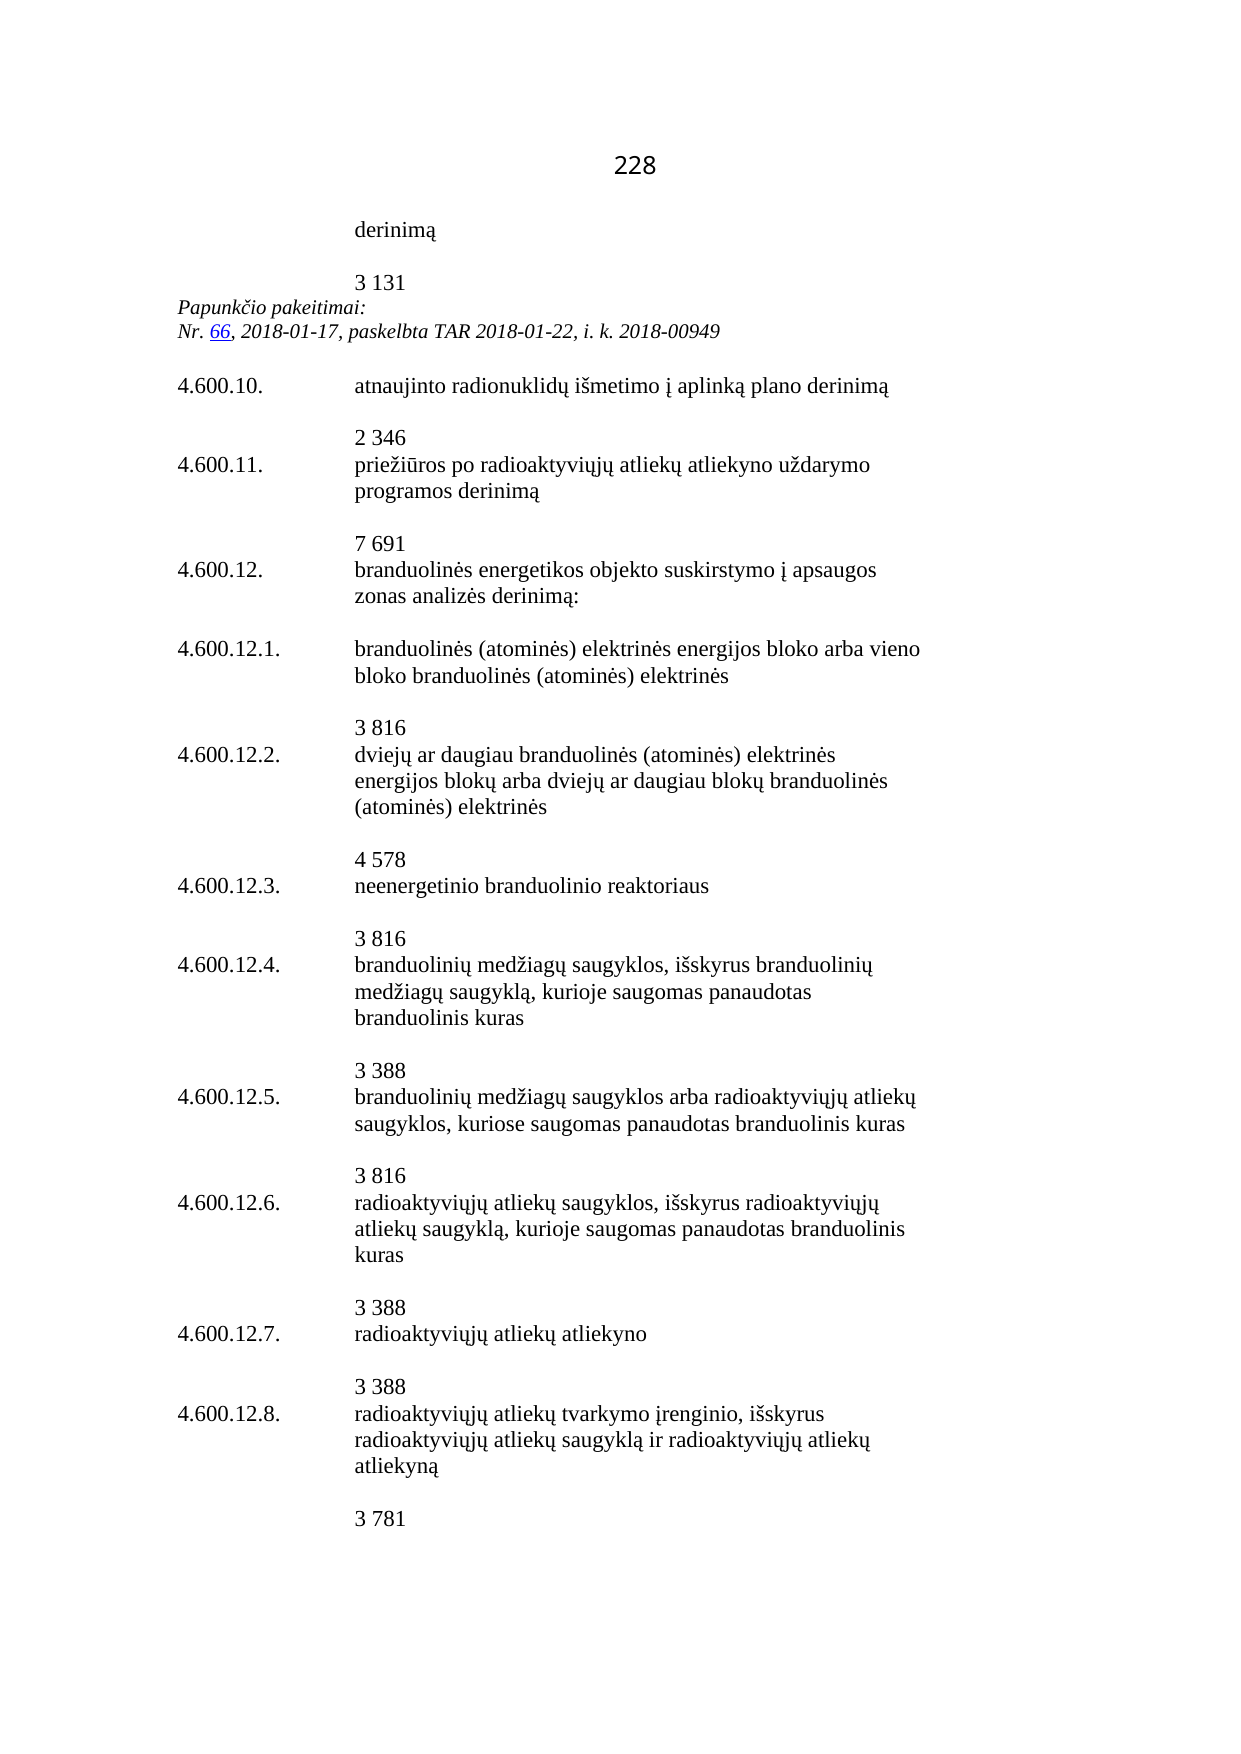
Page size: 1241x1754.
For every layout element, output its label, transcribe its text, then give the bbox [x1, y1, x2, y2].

text 4.600.10. atnaujinto radionuklidų išmetimo į aplinką plano derinimą 2 346 [177, 372, 945, 451]
text 4.600.11. priežiūros po radioaktyviųjų atliekų atliekyno uždarymo [177, 451, 945, 477]
text (atominės) elektrinės 4 578 [354, 793, 945, 872]
text energijos blokų arba dviejų ar daugiau blokų branduolinės [354, 767, 945, 793]
text 4.600.12.6. radioaktyviųjų atliekų saugyklos, išskyrus radioaktyviųjų [177, 1189, 945, 1215]
text saugyklos, kuriose saugomas panaudotas branduolinis kuras 3 816 [354, 1110, 945, 1189]
text radioaktyviųjų atliekų saugyklą ir radioaktyviųjų atliekų [354, 1426, 945, 1452]
text 4.600.12.8. radioaktyviųjų atliekų tvarkymo įrenginio, išskyrus [177, 1399, 945, 1426]
text programos derinimą 7 691 [354, 477, 945, 556]
text branduolinis kuras 3 388 [354, 1004, 945, 1083]
text 4.600.12.7. radioaktyviųjų atliekų atliekyno 3 388 [177, 1321, 945, 1399]
text Nr. 66, 2018-01-17, paskelbta TAR 2018-01-22, i. k. 2018-00949 [177, 319, 1093, 343]
text derinimą 3 131 [354, 216, 945, 295]
text zonas analizės derinimą: [354, 583, 945, 635]
text bloko branduolinės (atominės) elektrinės 3 816 [354, 662, 945, 741]
text 4.600.12.1. branduolinės (atominės) elektrinės energijos bloko arba vieno [177, 635, 945, 662]
text 4.600.12.4. branduolinių medžiagų saugyklos, išskyrus branduolinių [177, 952, 945, 978]
text atliekyną 3 781 [354, 1452, 945, 1531]
text 4.600.12.3. neenergetinio branduolinio reaktoriaus 3 816 [177, 872, 945, 952]
text kuras 3 388 [354, 1241, 945, 1321]
text Papunkčio pakeitimai: [177, 295, 1093, 319]
text 4.600.12.2. dviejų ar daugiau branduolinės (atominės) elektrinės [177, 741, 945, 767]
text atliekų saugyklą, kurioje saugomas panaudotas branduolinis [354, 1215, 945, 1241]
text medžiagų saugyklą, kurioje saugomas panaudotas [354, 978, 945, 1004]
text 4.600.12. branduolinės energetikos objekto suskirstymo į apsaugos [177, 556, 945, 583]
text 4.600.12.5. branduolinių medžiagų saugyklos arba radioaktyviųjų atliekų [177, 1083, 945, 1110]
